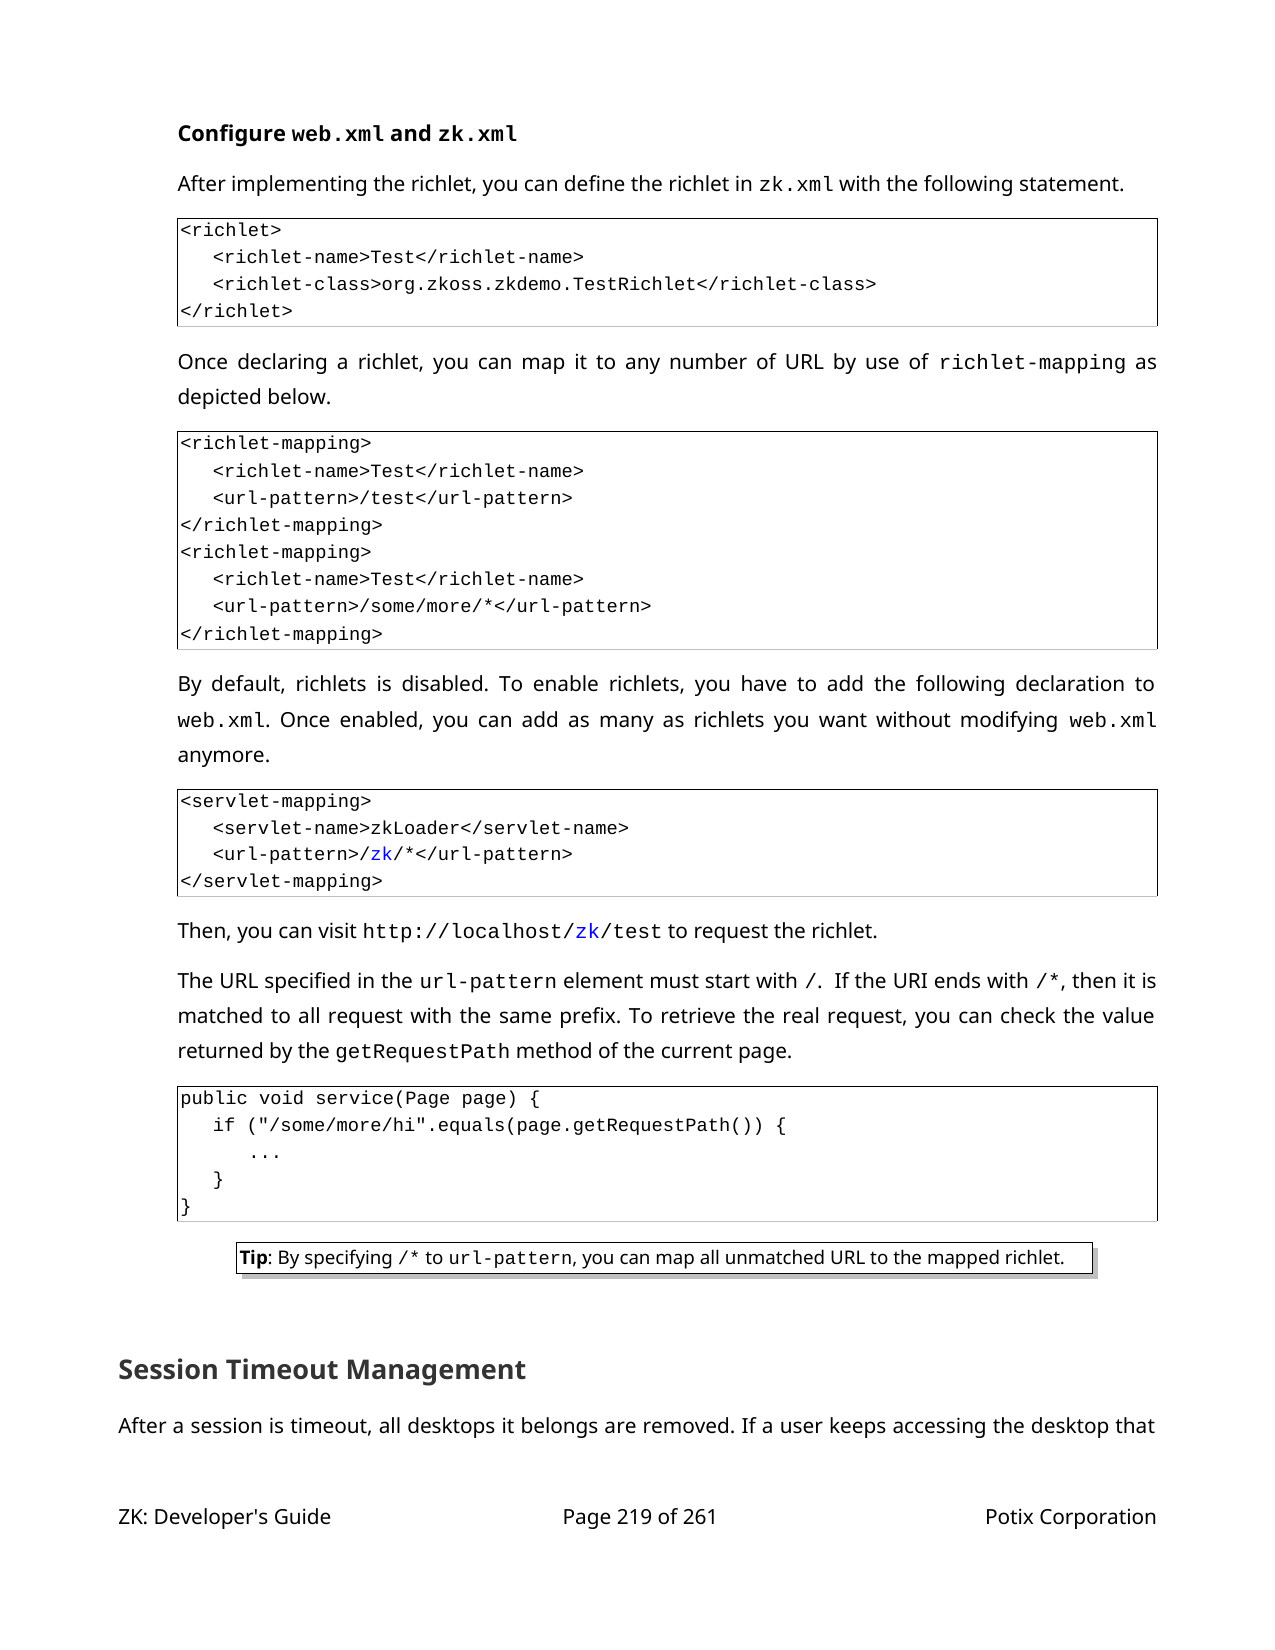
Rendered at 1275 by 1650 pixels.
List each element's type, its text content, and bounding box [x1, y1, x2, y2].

text Tip: By specifying /* to url-pattern, you can map all unmatched URL to the mapped richlet. [237, 1243, 1092, 1273]
text <richlet-mapping> [178, 540, 1157, 564]
text Once declaring a richlet, you can map it to any number of URL by use of richlet-mapping as depicted below. [177, 347, 1157, 411]
text After implementing the richlet, you can define the richlet in zk.xml with the following statement. [177, 169, 1157, 197]
subtitle Session Timeout Management [118, 1350, 1157, 1387]
text By default, richlets is disabled. To enable richlets, you have to add the following declaration to web.xml. Once enabled, you can add as many as richlets you want without modifying web.xml anymore. [177, 669, 1157, 768]
text The URL specified in the url-pattern element must start with /. If the URI ends with /*, then it is matched to all request with the same prefix. To retrieve the real request, you can check the value returned by the getRequestPath method of the current page. [177, 966, 1157, 1065]
text <richlet-name>Test</richlet-name> [178, 458, 1157, 483]
subtitle Configure web.xml and zk.xml [177, 118, 1157, 148]
text <richlet-name>Test</richlet-name> <richlet-class>org.zkoss.zkdemo.TestRichlet</richlet-class> [178, 245, 1157, 296]
text <servlet-mapping> <servlet-name>zkLoader</servlet-name> <url-pattern>/zk/*</url-pattern> </servlet-mapping> [178, 790, 1157, 896]
text <richlet> [178, 219, 1157, 242]
text <url-pattern>/test</url-pattern> [178, 486, 1157, 510]
text ... [178, 1140, 1157, 1164]
text </richlet-mapping> [178, 513, 1157, 537]
text <richlet-mapping> [178, 432, 1157, 456]
text public void service(Page page) { [178, 1087, 1157, 1110]
text After a session is timeout, all desktops it belongs are removed. If a user keeps accessing the desktop that [118, 1411, 1157, 1439]
text </richlet> [178, 299, 1157, 326]
text Then, you can visit http://localhost/zk/test to request the richlet. [177, 917, 1157, 945]
text <richlet-name>Test</richlet-name> [178, 567, 1157, 591]
text <url-pattern>/some/more/*</url-pattern> [178, 594, 1157, 619]
text </richlet-mapping> [178, 622, 1157, 649]
text } } [178, 1167, 1157, 1221]
text if ("/some/more/hi".equals(page.getRequestPath()) { [178, 1113, 1157, 1137]
